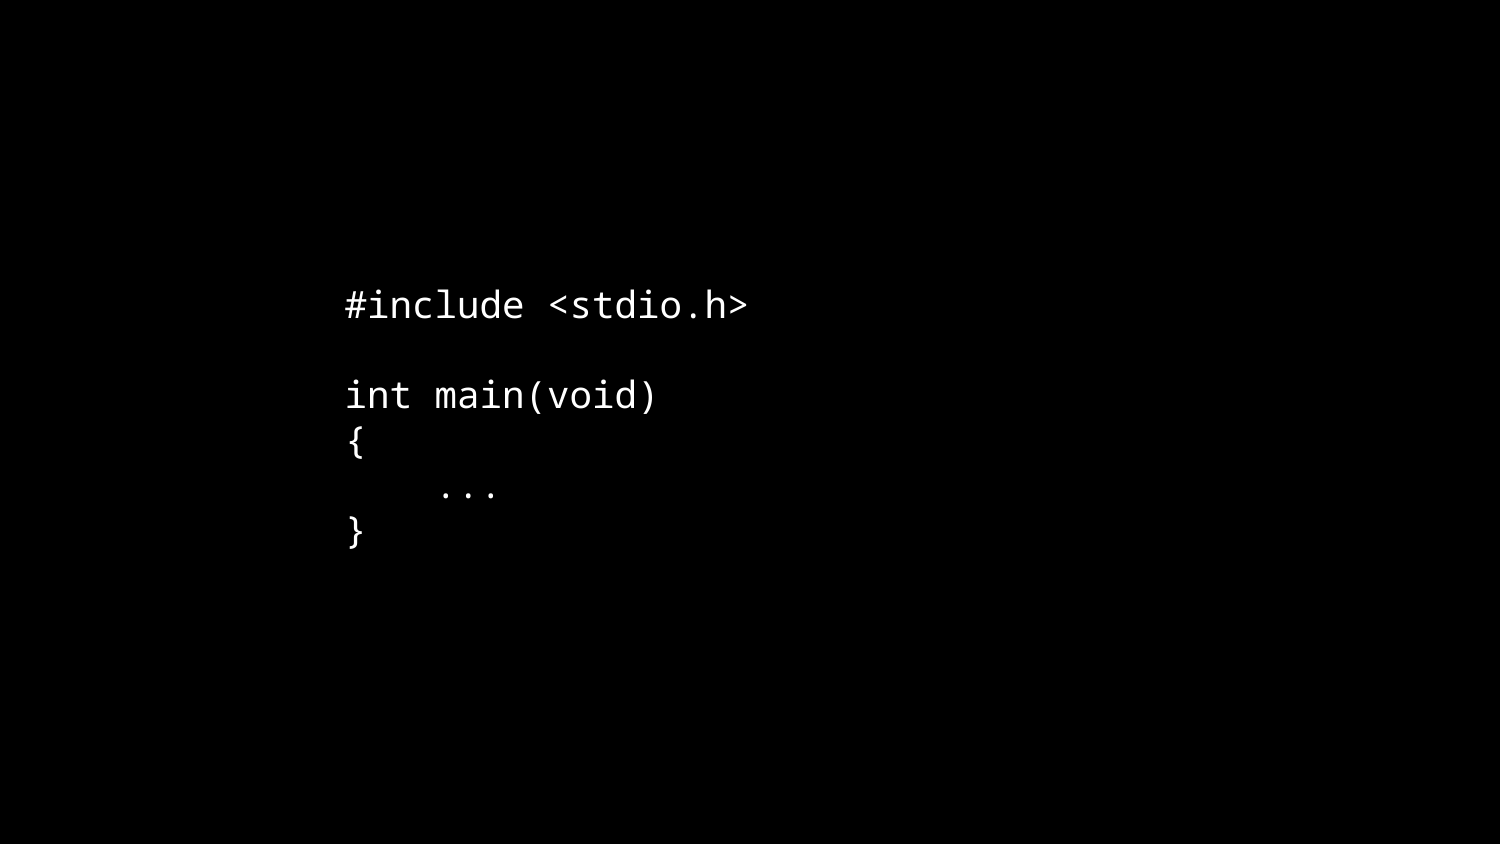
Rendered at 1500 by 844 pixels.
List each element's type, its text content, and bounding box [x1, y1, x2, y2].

list #include <stdio.h> int main(void) { ... } [329, 221, 1171, 623]
